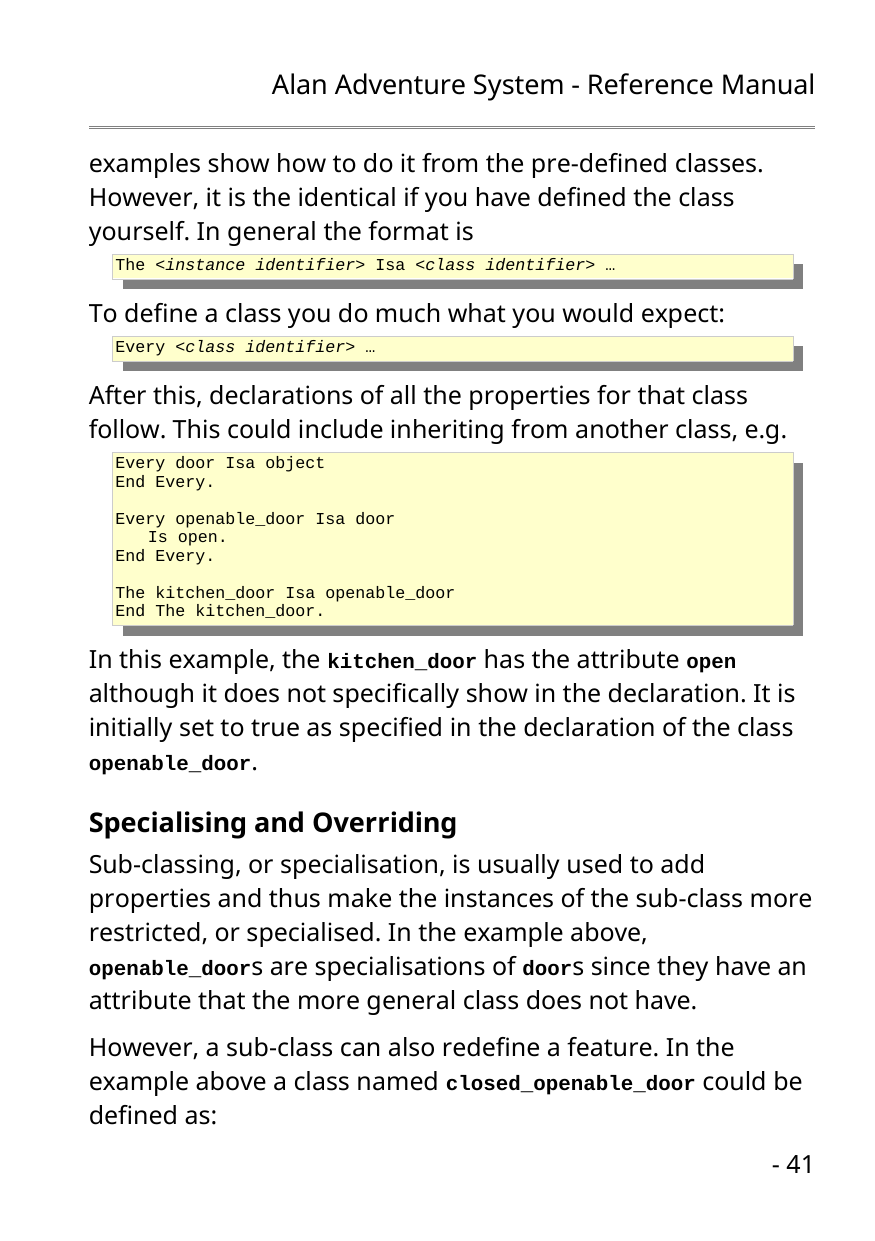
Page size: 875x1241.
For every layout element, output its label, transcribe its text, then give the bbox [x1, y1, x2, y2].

text In this example, the kitchen_door has the attribute open although it does not specifically show in the declaration. It is initially set to true as specified in the declaration of the class openable_door. [88, 642, 815, 778]
text To define a class you do much what you would expect: [88, 296, 815, 329]
text However, a sub-class can also redefine a feature. In the example above a class named closed_openable_door could be defined as: [88, 1030, 815, 1132]
text The <instance identifier> Isa <class identifier> … [113, 255, 793, 278]
text Every <class identifier> … [113, 337, 793, 361]
text Every openable_door Isa door Is open. End Every. [113, 508, 793, 563]
text Every door Isa object End Every. [113, 453, 793, 489]
text After this, declarations of all the properties for that class follow. This could include inheriting from another class, e.g. [88, 378, 815, 446]
text examples show how to do it from the pre-defined classes. However, it is the identical if you have defined the class yourself. In general the format is [88, 146, 815, 247]
subtitle Specialising and Overriding [88, 803, 815, 840]
text The kitchen_door Isa openable_door End The kitchen_door. [113, 582, 793, 625]
text Sub-classing, or specialisation, is usually used to add properties and thus make the instances of the sub-class more restricted, or specialised. In the example above, openable_doors are specialisations of doors since they have an attribute that the more general class does not have. [88, 847, 815, 1017]
